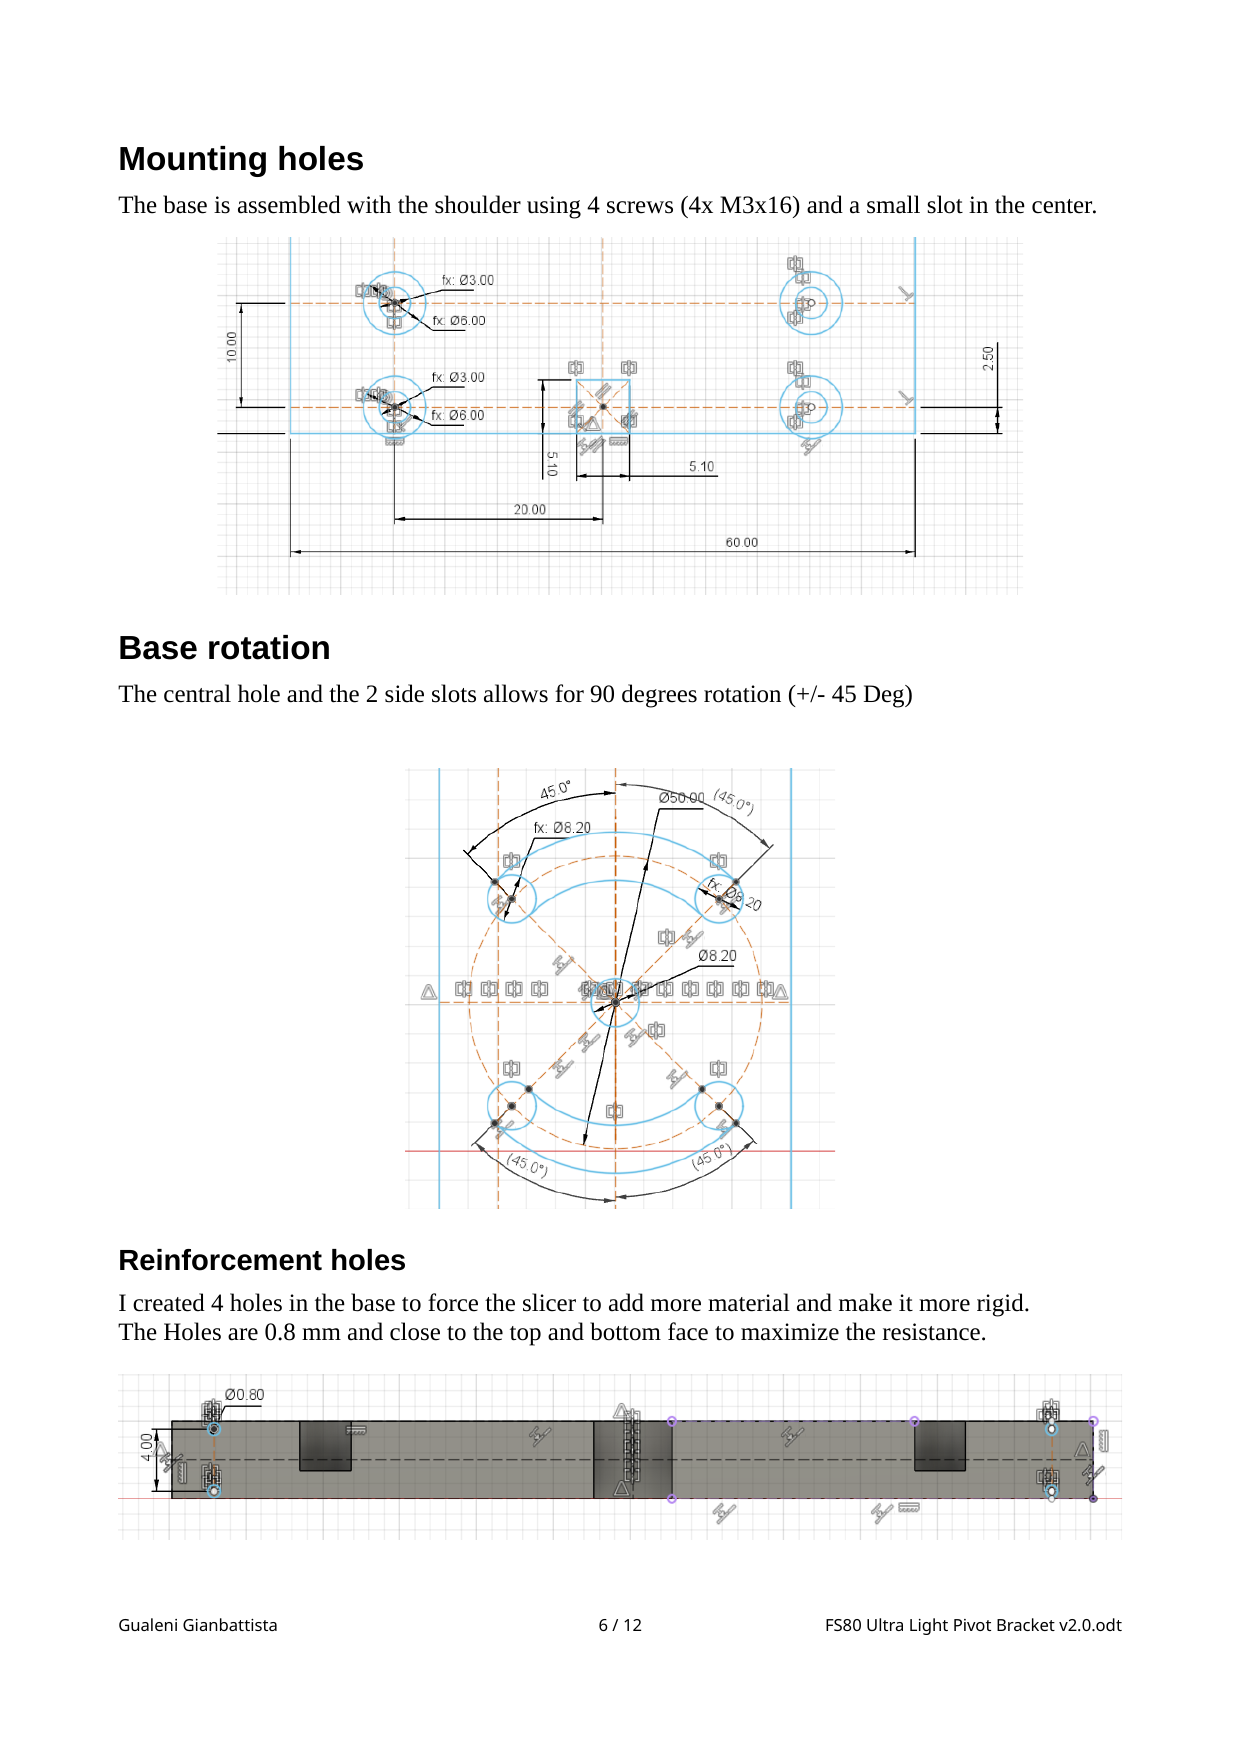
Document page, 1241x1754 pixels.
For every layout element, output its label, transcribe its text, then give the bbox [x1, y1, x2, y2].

picture [405, 768, 836, 1209]
text The base is assembled with the shoulder using 4 screws (4x M3x16) and a small slot in the center. [118, 190, 1122, 219]
subtitle Base rotation [118, 628, 1122, 667]
subtitle Reinforcement holes [118, 1242, 1122, 1276]
text The central hole and the 2 side slots allows for 90 degrees rotation (+/- 45 Deg) [118, 679, 1122, 708]
text The Holes are 0.8 mm and close to the top and bottom face to maximize the resistance. [118, 1317, 1122, 1346]
text I created 4 holes in the base to force the slicer to add more material and make it more rigid. [118, 1288, 1122, 1317]
picture [118, 1374, 1123, 1540]
picture [217, 237, 1024, 595]
subtitle Mounting holes [118, 139, 1122, 177]
